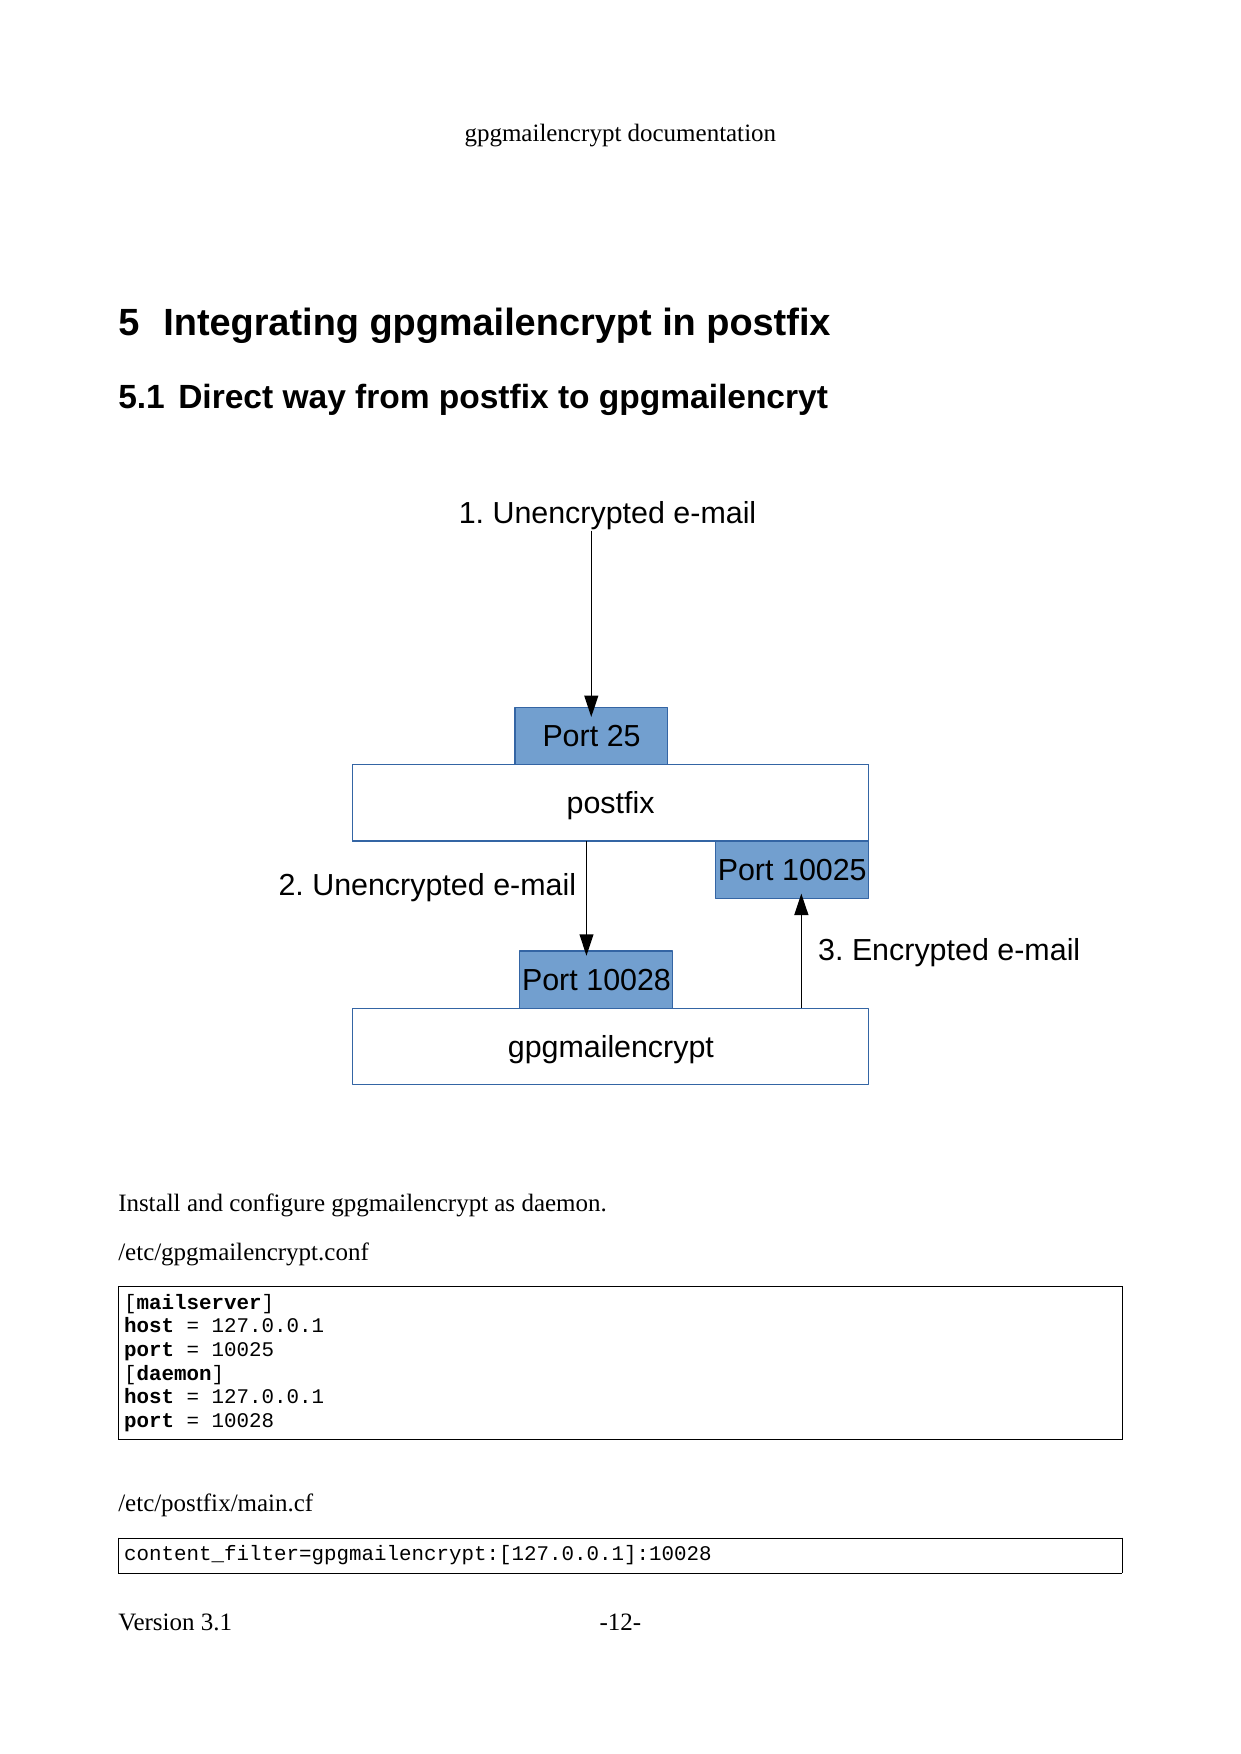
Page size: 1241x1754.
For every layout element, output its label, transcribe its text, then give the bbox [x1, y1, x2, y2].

subtitle Direct way from postfix to gpgmailencryt [118, 376, 1122, 415]
text /etc/gpgmailencrypt.conf [118, 1237, 1122, 1266]
table_header content_filter=gpgmailencrypt:[127.0.0.1]:10028 [119, 1539, 1122, 1573]
subtitle Integrating gpgmailencrypt in postfix [118, 299, 1122, 343]
text Install and configure gpgmailencrypt as daemon. [118, 1188, 1122, 1217]
table_header [mailserver] host = 127.0.0.1 port = 10025 [daemon] host = 127.0.0.1 port = 10028 [119, 1287, 1122, 1439]
text /etc/postfix/main.cf [118, 1488, 1122, 1517]
